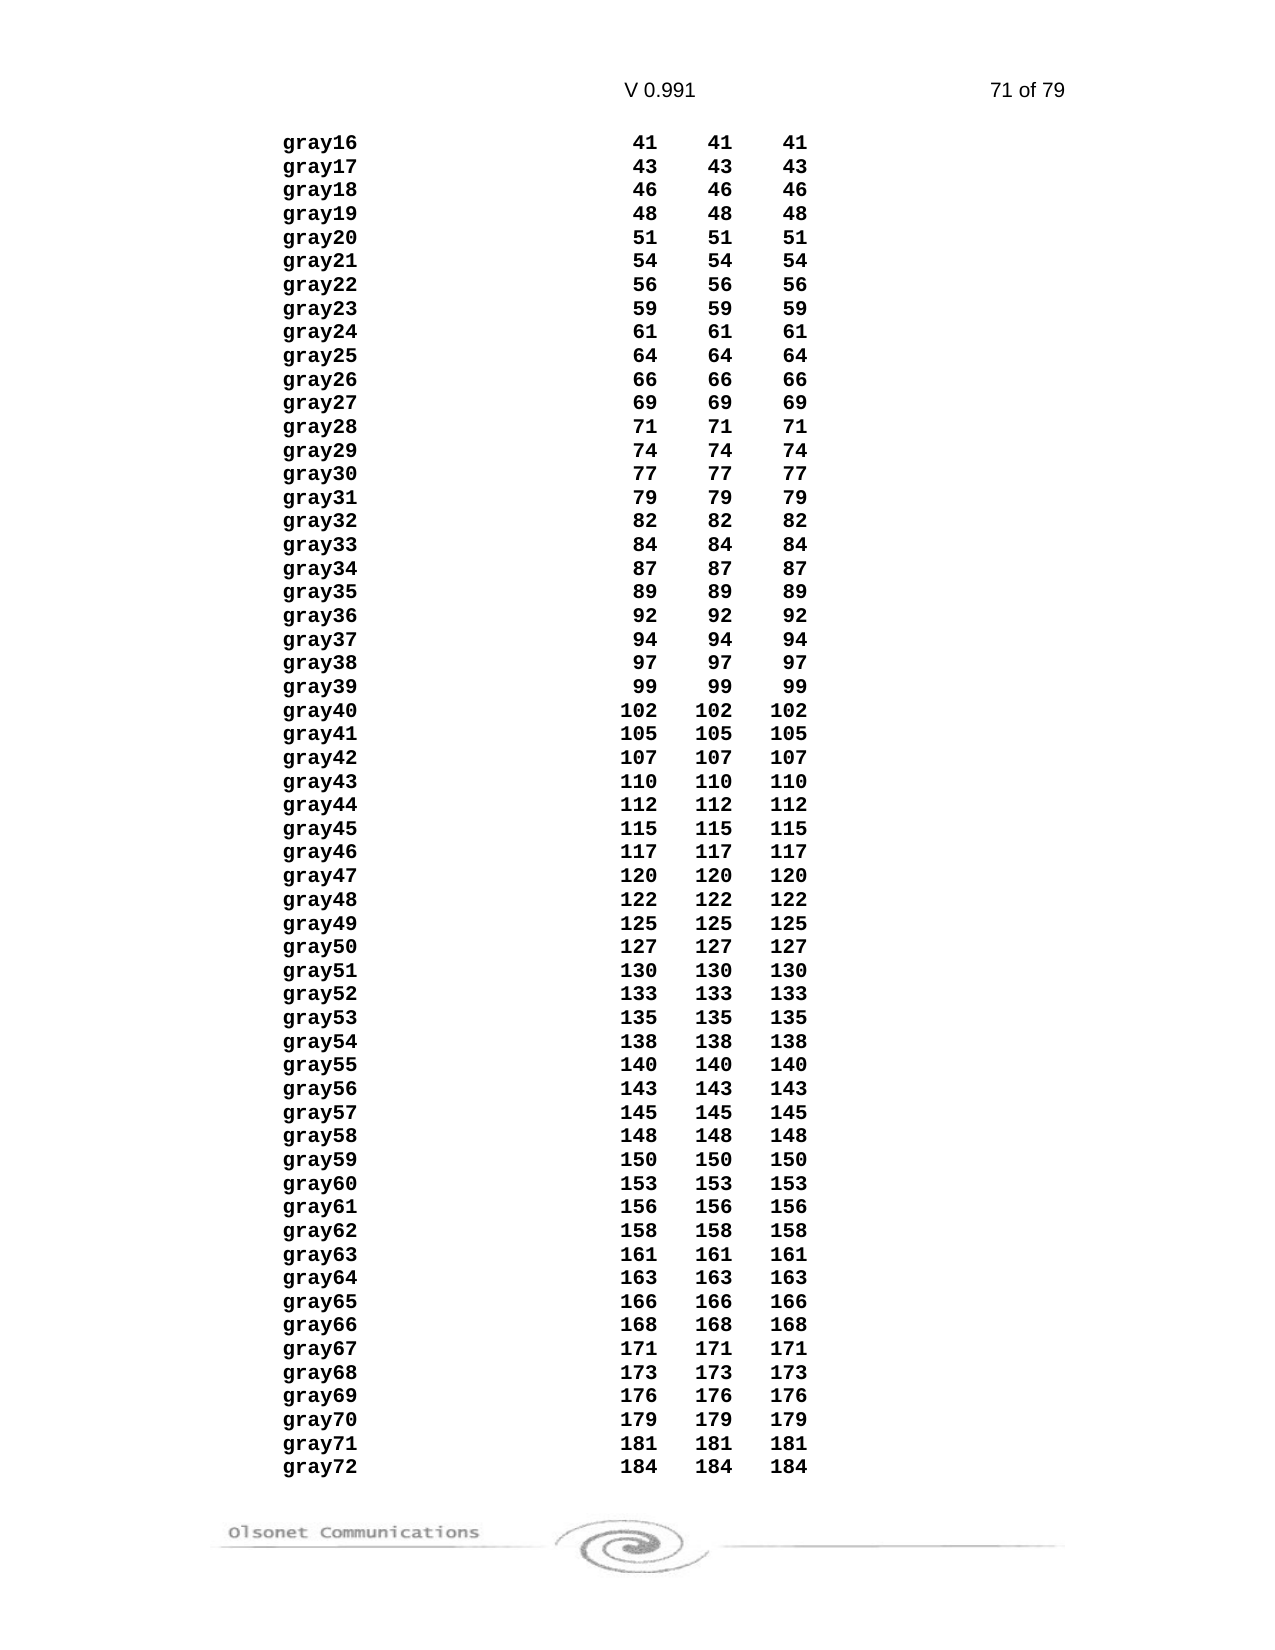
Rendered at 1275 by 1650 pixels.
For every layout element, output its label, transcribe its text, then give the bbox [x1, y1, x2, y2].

text gray71 181 181 181 [282, 1433, 1065, 1456]
text gray28 71 71 71 [282, 416, 1065, 439]
text gray29 74 74 74 [282, 439, 1065, 463]
text gray54 138 138 138 [282, 1031, 1065, 1054]
text gray38 97 97 97 [282, 652, 1065, 676]
text gray25 64 64 64 [282, 345, 1065, 369]
text gray61 156 156 156 [282, 1196, 1065, 1220]
text gray68 173 173 173 [282, 1362, 1065, 1385]
text gray21 54 54 54 [282, 250, 1065, 274]
text gray70 179 179 179 [282, 1409, 1065, 1433]
text gray59 150 150 150 [282, 1149, 1065, 1173]
text gray72 184 184 184 [282, 1456, 1065, 1480]
text gray58 148 148 148 [282, 1125, 1065, 1149]
text gray27 69 69 69 [282, 392, 1065, 416]
text gray44 112 112 112 [282, 794, 1065, 818]
text gray34 87 87 87 [282, 558, 1065, 581]
text gray17 43 43 43 [282, 156, 1065, 179]
text gray33 84 84 84 [282, 534, 1065, 558]
text gray16 41 41 41 [282, 132, 1065, 156]
picture [210, 1504, 1065, 1596]
text gray69 176 176 176 [282, 1385, 1065, 1409]
text gray53 135 135 135 [282, 1007, 1065, 1031]
text gray30 77 77 77 [282, 463, 1065, 487]
text gray49 125 125 125 [282, 912, 1065, 936]
text gray47 120 120 120 [282, 865, 1065, 889]
text gray23 59 59 59 [282, 298, 1065, 321]
text gray32 82 82 82 [282, 511, 1065, 534]
text gray37 94 94 94 [282, 629, 1065, 652]
text gray20 51 51 51 [282, 227, 1065, 250]
text gray42 107 107 107 [282, 747, 1065, 771]
text gray40 102 102 102 [282, 700, 1065, 723]
text gray65 166 166 166 [282, 1291, 1065, 1314]
text gray52 133 133 133 [282, 983, 1065, 1007]
text gray64 163 163 163 [282, 1267, 1065, 1291]
text gray35 89 89 89 [282, 581, 1065, 605]
text gray66 168 168 168 [282, 1314, 1065, 1338]
text gray51 130 130 130 [282, 960, 1065, 983]
text gray45 115 115 115 [282, 818, 1065, 842]
text gray56 143 143 143 [282, 1078, 1065, 1102]
text gray26 66 66 66 [282, 369, 1065, 392]
text gray46 117 117 117 [282, 842, 1065, 865]
text gray50 127 127 127 [282, 936, 1065, 960]
text gray48 122 122 122 [282, 889, 1065, 912]
text gray67 171 171 171 [282, 1338, 1065, 1362]
text gray39 99 99 99 [282, 676, 1065, 700]
text gray36 92 92 92 [282, 605, 1065, 629]
text gray19 48 48 48 [282, 203, 1065, 227]
text gray24 61 61 61 [282, 321, 1065, 345]
text gray41 105 105 105 [282, 723, 1065, 747]
text gray31 79 79 79 [282, 487, 1065, 511]
text gray57 145 145 145 [282, 1102, 1065, 1125]
text gray18 46 46 46 [282, 179, 1065, 203]
text gray43 110 110 110 [282, 771, 1065, 794]
text gray55 140 140 140 [282, 1054, 1065, 1078]
text gray63 161 161 161 [282, 1243, 1065, 1267]
text gray60 153 153 153 [282, 1173, 1065, 1196]
text gray62 158 158 158 [282, 1220, 1065, 1243]
text gray22 56 56 56 [282, 274, 1065, 298]
